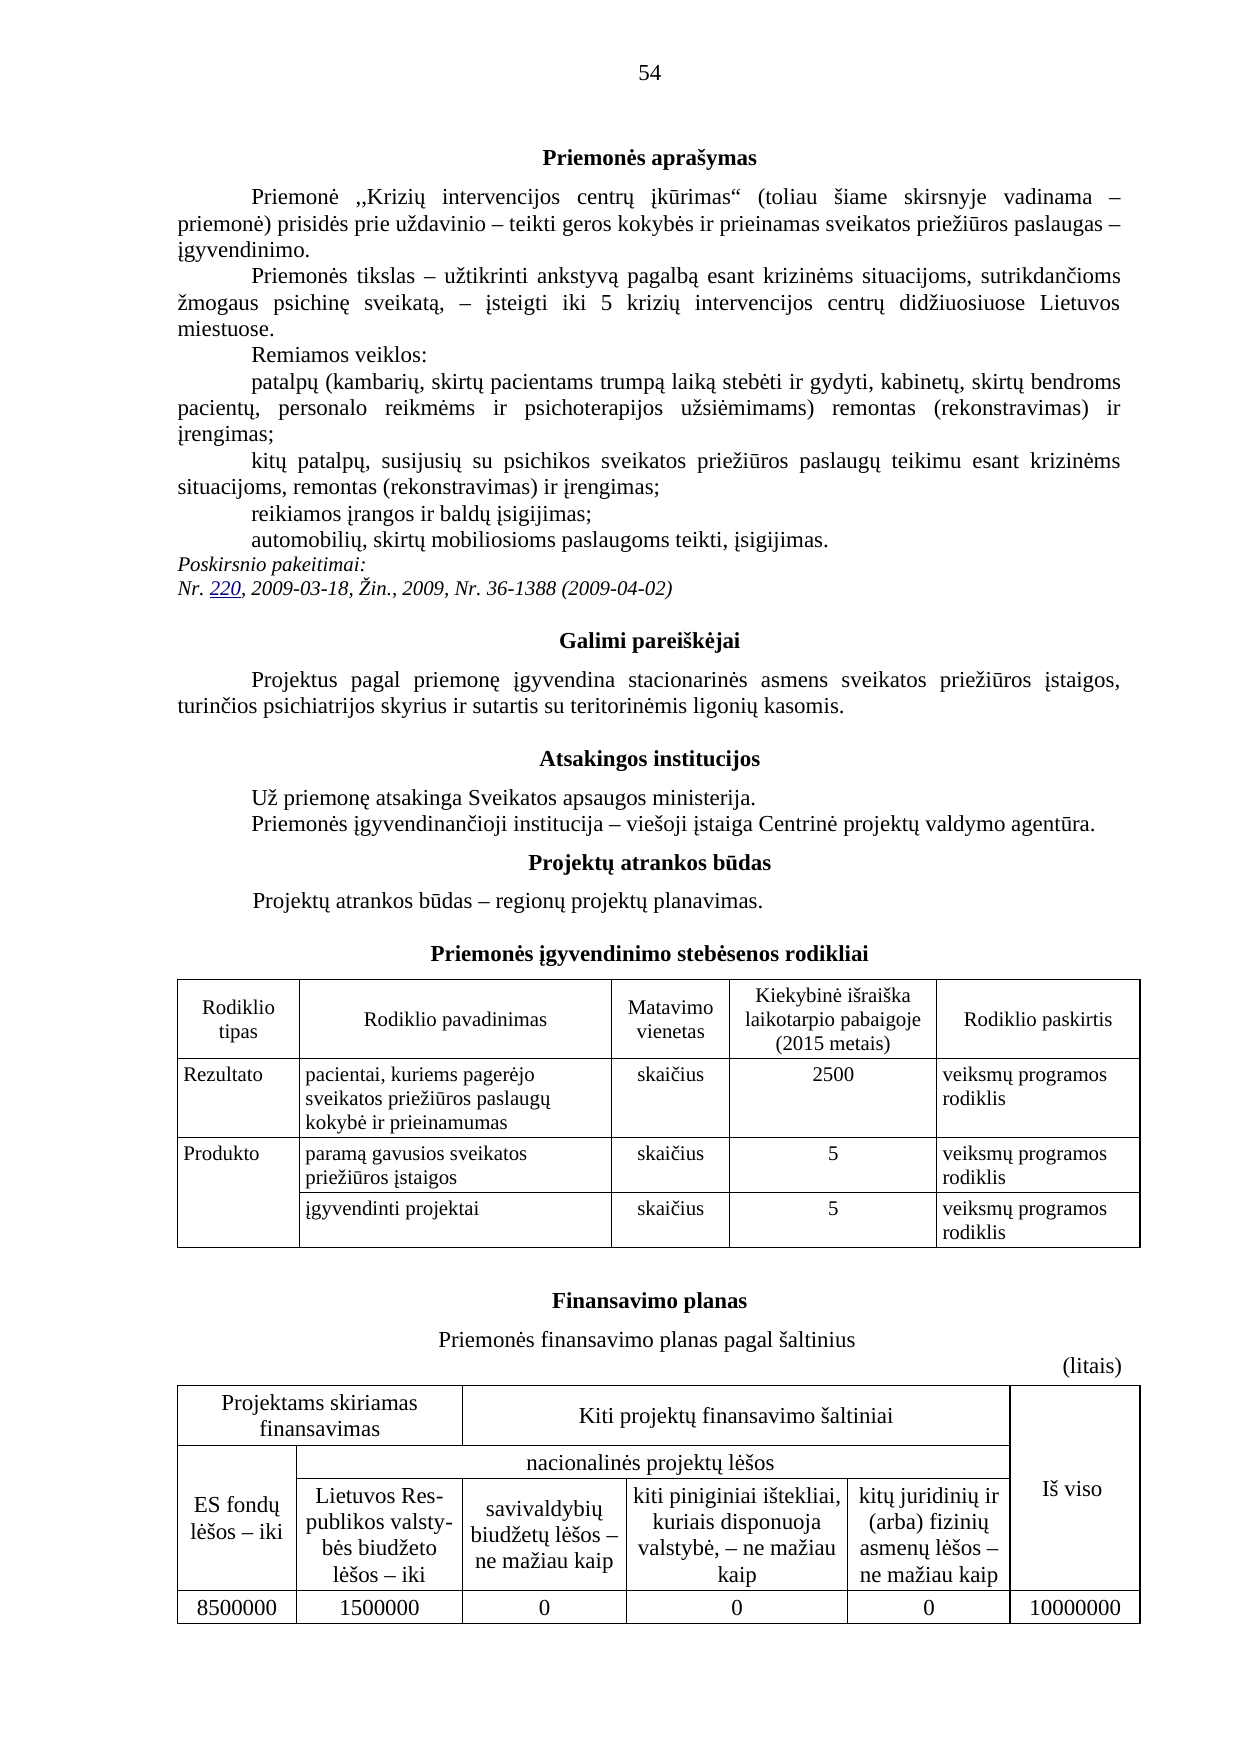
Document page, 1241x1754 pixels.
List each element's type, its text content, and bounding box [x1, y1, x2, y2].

table_header Kiekybinė išraiška laikotarpio pabaigoje (2015 metais) [730, 980, 936, 1058]
text Atsakingos institucijos [177, 745, 1122, 771]
table_cell 1500000 [297, 1591, 462, 1623]
text Finansavimo planas [177, 1287, 1122, 1313]
table_cell 5 [730, 1193, 936, 1247]
table_cell paramą gavusios sveikatos priežiūros įstaigos [300, 1138, 611, 1192]
text Projektus pagal priemonę įgyvendina stacionarinės asmens sveikatos priežiūros įstaigos, turinčios psichiatrijos skyrius ir sutartis su teritorinėmis ligonių kasomis. [177, 666, 1122, 718]
text kitų patalpų, susijusių su psichikos sveikatos priežiūros paslaugų teikimu esant krizinėms situacijoms, remontas (rekonstravimas) ir įrengimas; [177, 447, 1122, 499]
text Priemonės finansavimo planas pagal šaltinius [177, 1326, 1122, 1352]
table_cell 0 [848, 1591, 1009, 1623]
table_cell skaičius [612, 1138, 729, 1192]
table_cell Rezultato [178, 1059, 299, 1137]
table_cell 2500 [730, 1059, 936, 1137]
table_cell veiksmų programos rodiklis [937, 1059, 1139, 1137]
text Nr. 220, 2009-03-18, Žin., 2009, Nr. 36-1388 (2009-04-02) [177, 576, 1122, 600]
table_cell veiksmų programos rodiklis [937, 1138, 1139, 1192]
text automobilių, skirtų mobiliosioms paslaugoms teikti, įsigijimas. [177, 526, 1122, 552]
table_cell kitų juridinių ir (arba) fizinių asmenų lėšos – ne mažiau kaip [848, 1479, 1009, 1590]
text Priemonės aprašymas [177, 144, 1122, 171]
table_header Rodiklio tipas [178, 980, 299, 1058]
text Priemonė ,,Krizių intervencijos centrų įkūrimas“ (toliau šiame skirsnyje vadinama – priemonė) prisidės prie uždavinio – teikti geros kokybės ir prieinamas sveikatos priežiūros paslaugas – įgyvendinimo. [177, 183, 1122, 262]
table_header Projektams skiriamas finansavimas [178, 1386, 462, 1444]
table_header Iš viso [1011, 1386, 1139, 1590]
table_header Rodiklio paskirtis [937, 980, 1139, 1058]
text Priemonės įgyvendinančioji institucija – viešoji įstaiga Centrinė projektų valdymo agentūra. [177, 810, 1122, 836]
table_cell 8500000 [178, 1591, 296, 1623]
table_cell 10000000 [1011, 1591, 1139, 1623]
table_cell skaičius [612, 1193, 729, 1247]
table_header Kiti projektų finansavimo šaltiniai [463, 1386, 1009, 1444]
table_cell Lietuvos Res­publikos valsty­bės biudžeto lėšos – iki [297, 1479, 462, 1590]
table_cell nacionalinės projektų lėšos [297, 1446, 1009, 1478]
text Projektų atrankos būdas – regionų projektų planavimas. [215, 888, 1122, 914]
table_cell Produkto [178, 1138, 299, 1247]
text Projektų atrankos būdas [177, 849, 1122, 875]
text Galimi pareiškėjai [177, 627, 1122, 653]
table_cell ES fondų lėšos – iki [178, 1446, 296, 1590]
text Priemonės įgyvendinimo stebėsenos rodikliai [177, 940, 1122, 967]
text (litais) [177, 1352, 1122, 1379]
table_cell 5 [730, 1138, 936, 1192]
text reikiamos įrangos ir baldų įsigijimas; [177, 499, 1122, 526]
text patalpų (kambarių, skirtų pacientams trumpą laiką stebėti ir gydyti, kabinetų, skirtų bendroms pacientų, personalo reikmėms ir psichoterapijos užsiėmimams) remontas (rekonstravimas) ir įrengimas; [177, 368, 1122, 447]
table_header Matavimo vienetas [612, 980, 729, 1058]
table_header Rodiklio pavadinimas [300, 980, 611, 1058]
text Už priemonę atsakinga Sveikatos apsaugos ministerija. [177, 783, 1122, 810]
table_cell skaičius [612, 1059, 729, 1137]
table_cell 0 [627, 1591, 847, 1623]
table_cell savivaldybių biudžetų lėšos – ne mažiau kaip [463, 1479, 626, 1590]
text Poskirsnio pakeitimai: [177, 552, 1122, 576]
text Priemonės tikslas – užtikrinti ankstyvą pagalbą esant krizinėms situacijoms, sutrikdančioms žmogaus psichinę sveikatą, – įsteigti iki 5 krizių intervencijos centrų didžiuosiuose Lietuvos miestuose. [177, 262, 1122, 341]
text Remiamos veiklos: [177, 341, 1122, 368]
table_cell įgyvendinti projektai [300, 1193, 611, 1247]
table_cell 0 [463, 1591, 626, 1623]
table_cell pacientai, kuriems pagerėjo sveikatos priežiūros paslaugų kokybė ir prieinamumas [300, 1059, 611, 1137]
table_cell kiti piniginiai ištekliai, kuriais disponuoja valstybė, – ne mažiau kaip [627, 1479, 847, 1590]
table_cell veiksmų programos rodiklis [937, 1193, 1139, 1247]
